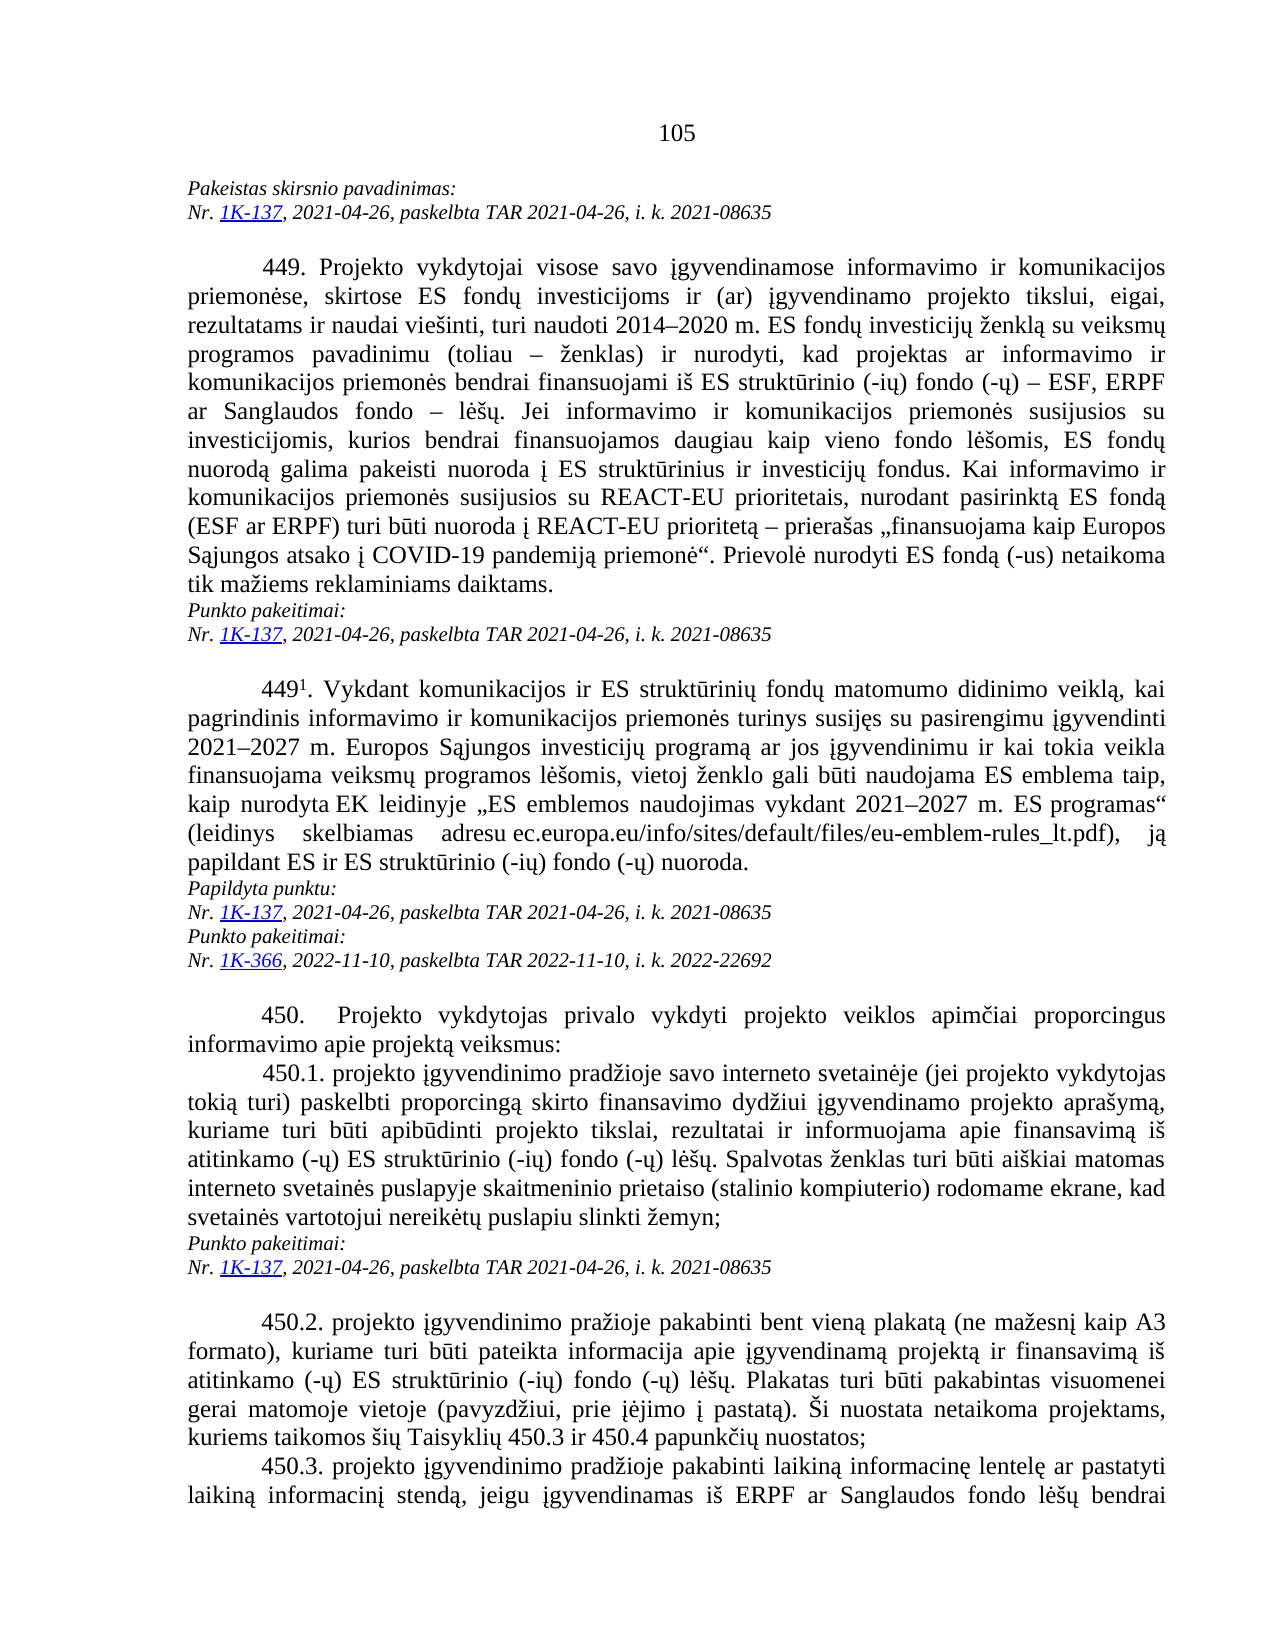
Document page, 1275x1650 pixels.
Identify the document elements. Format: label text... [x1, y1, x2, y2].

text Nr. 1K-137, 2021-04-26, paskelbta TAR 2021-04-26, i. k. 2021-08635 [187, 900, 1167, 924]
text Punkto pakeitimai: [187, 1231, 1167, 1255]
text 4491. Vykdant komunikacijos ir ES struktūrinių fondų matomumo didinimo veiklą, kai pagrindinis informavimo ir komunikacijos priemonės turinys susijęs su pasirengimu įgyvendinti 2021–2027 m. Europos Sąjungos investicijų programą ar jos įgyvendinimu ir kai tokia veikla finansuojama veiksmų programos lėšomis, vietoj ženklo gali būti naudojama ES emblema taip, kaip nurodyta EK leidinyje „ES emblemos naudojimas vykdant 2021–2027 m. ES programas“ (leidinys skelbiamas adresu ec.europa.eu/info/sites/default/files/eu-emblem-rules_lt.pdf), ją papildant ES ir ES struktūrinio (-ių) fondo (-ų) nuoroda. [187, 674, 1167, 876]
text Nr. 1K-137, 2021-04-26, paskelbta TAR 2021-04-26, i. k. 2021-08635 [187, 1255, 1167, 1279]
text Nr. 1K-137, 2021-04-26, paskelbta TAR 2021-04-26, i. k. 2021-08635 [187, 622, 1167, 646]
text 450.2. projekto įgyvendinimo pražioje pakabinti bent vieną plakatą (ne mažesnį kaip A3 formato), kuriame turi būti pateikta informacija apie įgyvendinamą projektą ir finansavimą iš atitinkamo (-ų) ES struktūrinio (-ių) fondo (-ų) lėšų. Plakatas turi būti pakabintas visuomenei gerai matomoje vietoje (pavyzdžiui, prie įėjimo į pastatą). Ši nuostata netaikoma projektams, kuriems taikomos šių Taisyklių 450.3 ir 450.4 papunkčių nuostatos; [187, 1307, 1167, 1451]
text 449. Projekto vykdytojai visose savo įgyvendinamose informavimo ir komunikacijos priemonėse, skirtose ES fondų investicijoms ir (ar) įgyvendinamo projekto tikslui, eigai, rezultatams ir naudai viešinti, turi naudoti 2014–2020 m. ES fondų investicijų ženklą su veiksmų programos pavadinimu (toliau – ženklas) ir nurodyti, kad projektas ar informavimo ir komunikacijos priemonės bendrai finansuojami iš ES struktūrinio (-ių) fondo (-ų) – ESF, ERPF ar Sanglaudos fondo – lėšų. Jei informavimo ir komunikacijos priemonės susijusios su investicijomis, kurios bendrai finansuojamos daugiau kaip vieno fondo lėšomis, ES fondų nuorodą galima pakeisti nuoroda į ES struktūrinius ir investicijų fondus. Kai informavimo ir komunikacijos priemonės susijusios su REACT-EU prioritetais, nurodant pasirinktą ES fondą (ESF ar ERPF) turi būti nuoroda į REACT-EU prioritetą – prierašas „finansuojama kaip Europos Sąjungos atsako į COVID-19 pandemiją priemonė“. Prievolė nurodyti ES fondą (-us) netaikoma tik mažiems reklaminiams daiktams. [187, 252, 1167, 597]
text Nr. 1K-137, 2021-04-26, paskelbta TAR 2021-04-26, i. k. 2021-08635 [187, 200, 1167, 224]
text 450. Projekto vykdytojas privalo vykdyti projekto veiklos apimčiai proporcingus informavimo apie projektą veiksmus: [187, 1001, 1167, 1058]
text Pakeistas skirsnio pavadinimas: [187, 176, 1167, 200]
text Punkto pakeitimai: [187, 924, 1167, 948]
text Punkto pakeitimai: [187, 597, 1167, 622]
text Papildyta punktu: [187, 876, 1167, 900]
text 450.3. projekto įgyvendinimo pradžioje pakabinti laikiną informacinę lentelę ar pastatyti laikiną informacinį stendą, jeigu įgyvendinamas iš ERPF ar Sanglaudos fondo lėšų bendrai [187, 1451, 1167, 1509]
text Nr. 1K-366, 2022-11-10, paskelbta TAR 2022-11-10, i. k. 2022-22692 [187, 948, 1167, 972]
text 450.1. projekto įgyvendinimo pradžioje savo interneto svetainėje (jei projekto vykdytojas tokią turi) paskelbti proporcingą skirto finansavimo dydžiui įgyvendinamo projekto aprašymą, kuriame turi būti apibūdinti projekto tikslai, rezultatai ir informuojama apie finansavimą iš atitinkamo (-ų) ES struktūrinio (-ių) fondo (-ų) lėšų. Spalvotas ženklas turi būti aiškiai matomas interneto svetainės puslapyje skaitmeninio prietaiso (stalinio kompiuterio) rodomame ekrane, kad svetainės vartotojui nereikėtų puslapiu slinkti žemyn; [187, 1058, 1167, 1231]
